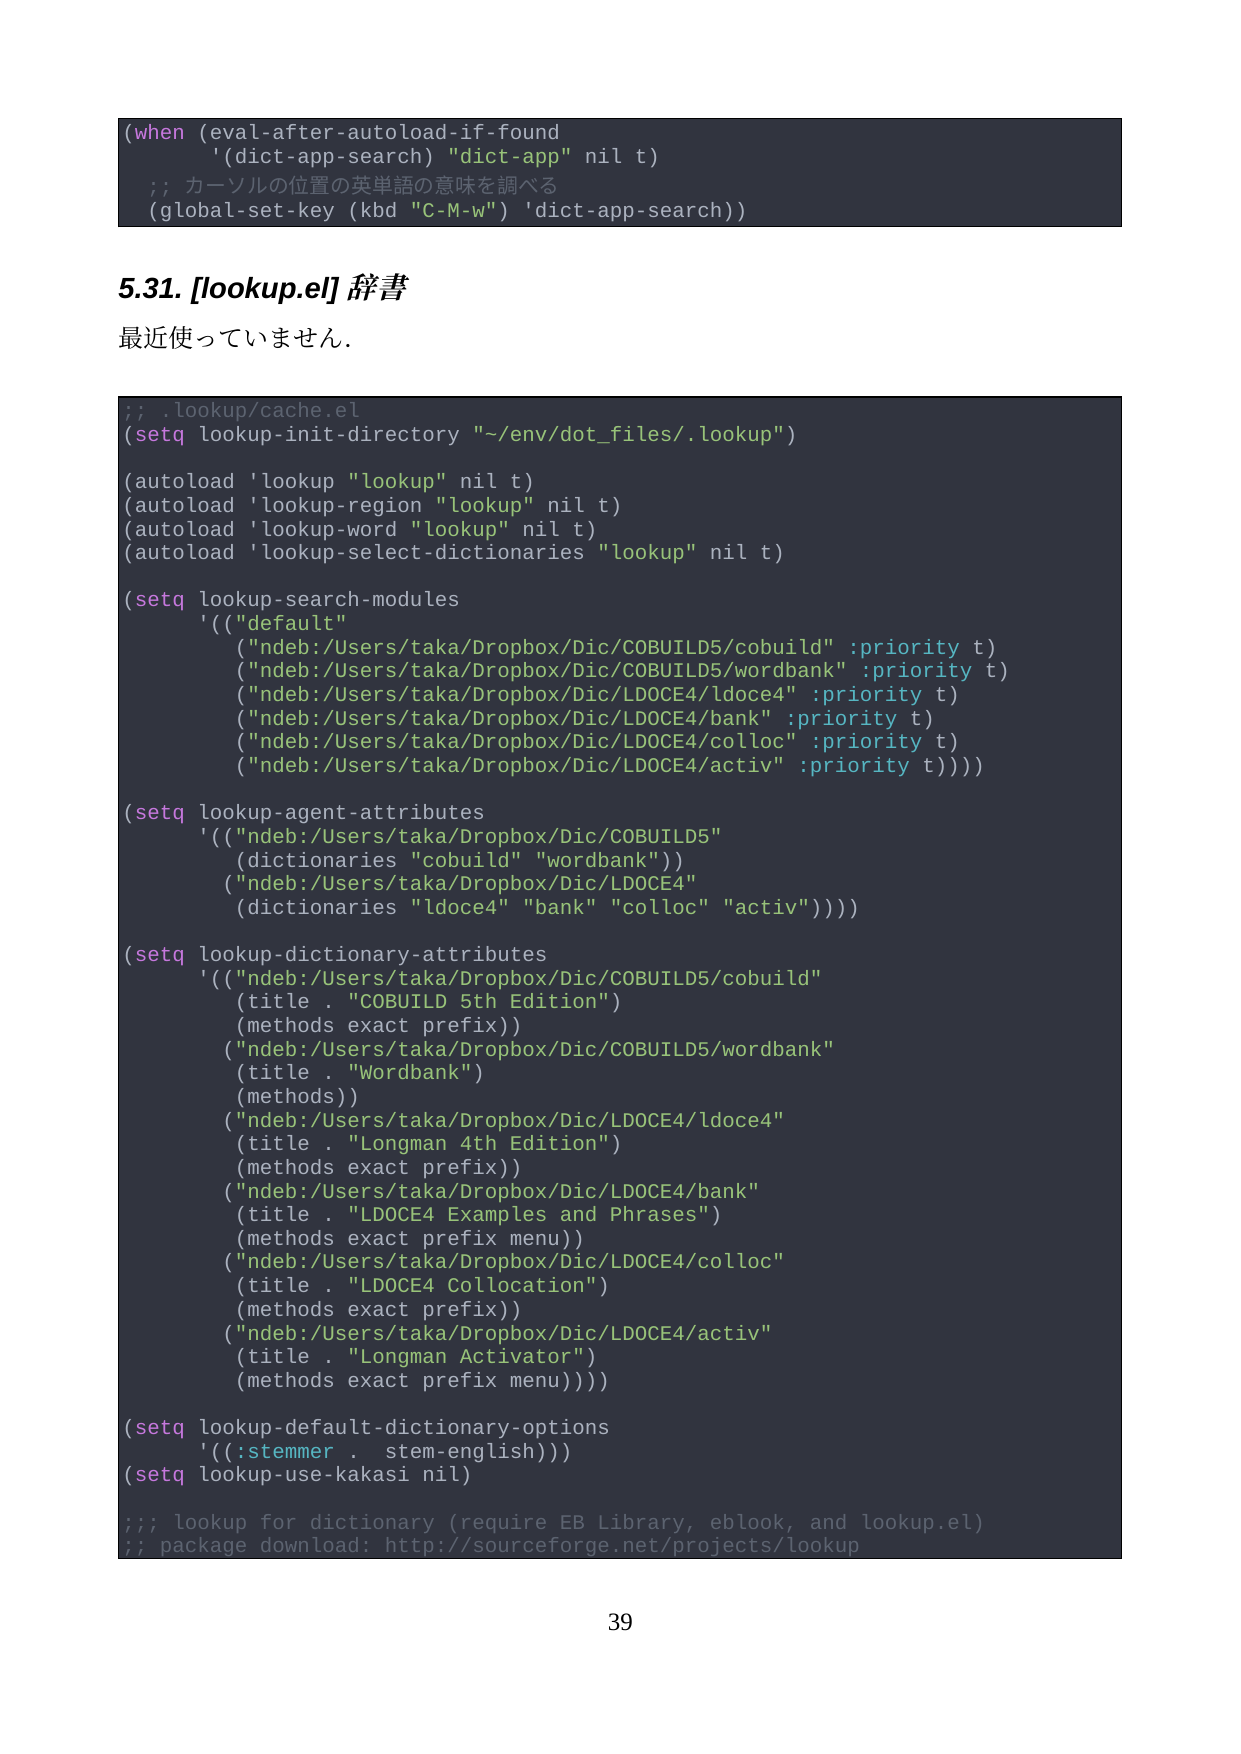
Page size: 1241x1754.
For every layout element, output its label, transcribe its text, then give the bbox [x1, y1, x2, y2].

text (title . "COBUILD 5th Edition") [119, 987, 1121, 1011]
text ("ndeb:/Users/taka/Dropbox/Dic/COBUILD5/wordbank" :priority t) [119, 656, 1121, 680]
text '(("ndeb:/Users/taka/Dropbox/Dic/COBUILD5/cobuild" [119, 964, 1121, 987]
text (when (eval-after-autoload-if-found [119, 119, 1121, 142]
text ("ndeb:/Users/taka/Dropbox/Dic/LDOCE4/activ" :priority t)))) [119, 751, 1121, 775]
text (autoload 'lookup "lookup" nil t) [119, 467, 1121, 491]
text ;; package download: http://sourceforge.net/projects/lookup [119, 1531, 1121, 1558]
text (setq lookup-use-kakasi nil) [119, 1460, 1121, 1484]
text (setq lookup-default-dictionary-options [119, 1413, 1121, 1437]
text (methods)) [119, 1082, 1121, 1106]
text (setq lookup-agent-attributes [119, 798, 1121, 822]
text (dictionaries "ldoce4" "bank" "colloc" "activ")))) [119, 893, 1121, 917]
text (setq lookup-search-modules [119, 586, 1121, 609]
text (autoload 'lookup-word "lookup" nil t) [119, 514, 1121, 538]
text ("ndeb:/Users/taka/Dropbox/Dic/LDOCE4/bank" [119, 1177, 1121, 1200]
text ;;; lookup for dictionary (require EB Library, eblook, and lookup.el) [119, 1508, 1121, 1531]
text (setq lookup-init-directory "~/env/dot_files/.lookup") [119, 420, 1121, 444]
text ("ndeb:/Users/taka/Dropbox/Dic/COBUILD5/wordbank" [119, 1035, 1121, 1058]
subtitle [lookup.el] 辞書 [118, 265, 1122, 307]
text ;; カーソルの位置の英単語の意味を調べる [119, 165, 1121, 196]
text '(dict-app-search) "dict-app" nil t) [119, 142, 1121, 165]
text 最近使っていません． [118, 319, 1122, 384]
text (title . "LDOCE4 Collocation") [119, 1271, 1121, 1295]
text (title . "Wordbank") [119, 1058, 1121, 1082]
text (title . "LDOCE4 Examples and Phrases") [119, 1200, 1121, 1224]
text (title . "Longman Activator") [119, 1342, 1121, 1366]
text '(("ndeb:/Users/taka/Dropbox/Dic/COBUILD5" [119, 822, 1121, 846]
text (methods exact prefix)) [119, 1011, 1121, 1035]
text '((:stemmer . stem-english))) [119, 1437, 1121, 1460]
text ("ndeb:/Users/taka/Dropbox/Dic/LDOCE4/colloc" :priority t) [119, 727, 1121, 751]
text (autoload 'lookup-region "lookup" nil t) [119, 491, 1121, 514]
text (methods exact prefix menu)))) [119, 1366, 1121, 1389]
text ("ndeb:/Users/taka/Dropbox/Dic/COBUILD5/cobuild" :priority t) [119, 633, 1121, 656]
text ("ndeb:/Users/taka/Dropbox/Dic/LDOCE4/ldoce4" :priority t) [119, 680, 1121, 704]
text (title . "Longman 4th Edition") [119, 1129, 1121, 1153]
text ("ndeb:/Users/taka/Dropbox/Dic/LDOCE4/activ" [119, 1318, 1121, 1342]
text (dictionaries "cobuild" "wordbank")) [119, 846, 1121, 869]
text (methods exact prefix menu)) [119, 1224, 1121, 1248]
text ("ndeb:/Users/taka/Dropbox/Dic/LDOCE4" [119, 869, 1121, 893]
text ;; .lookup/cache.el [119, 398, 1121, 420]
text (methods exact prefix)) [119, 1153, 1121, 1177]
text ("ndeb:/Users/taka/Dropbox/Dic/LDOCE4/ldoce4" [119, 1106, 1121, 1129]
text (global-set-key (kbd "C-M-w") 'dict-app-search)) [119, 196, 1121, 226]
text ("ndeb:/Users/taka/Dropbox/Dic/LDOCE4/colloc" [119, 1248, 1121, 1271]
text (methods exact prefix)) [119, 1295, 1121, 1318]
text ("ndeb:/Users/taka/Dropbox/Dic/LDOCE4/bank" :priority t) [119, 704, 1121, 727]
text '(("default" [119, 609, 1121, 633]
text (setq lookup-dictionary-attributes [119, 940, 1121, 964]
text (autoload 'lookup-select-dictionaries "lookup" nil t) [119, 538, 1121, 562]
